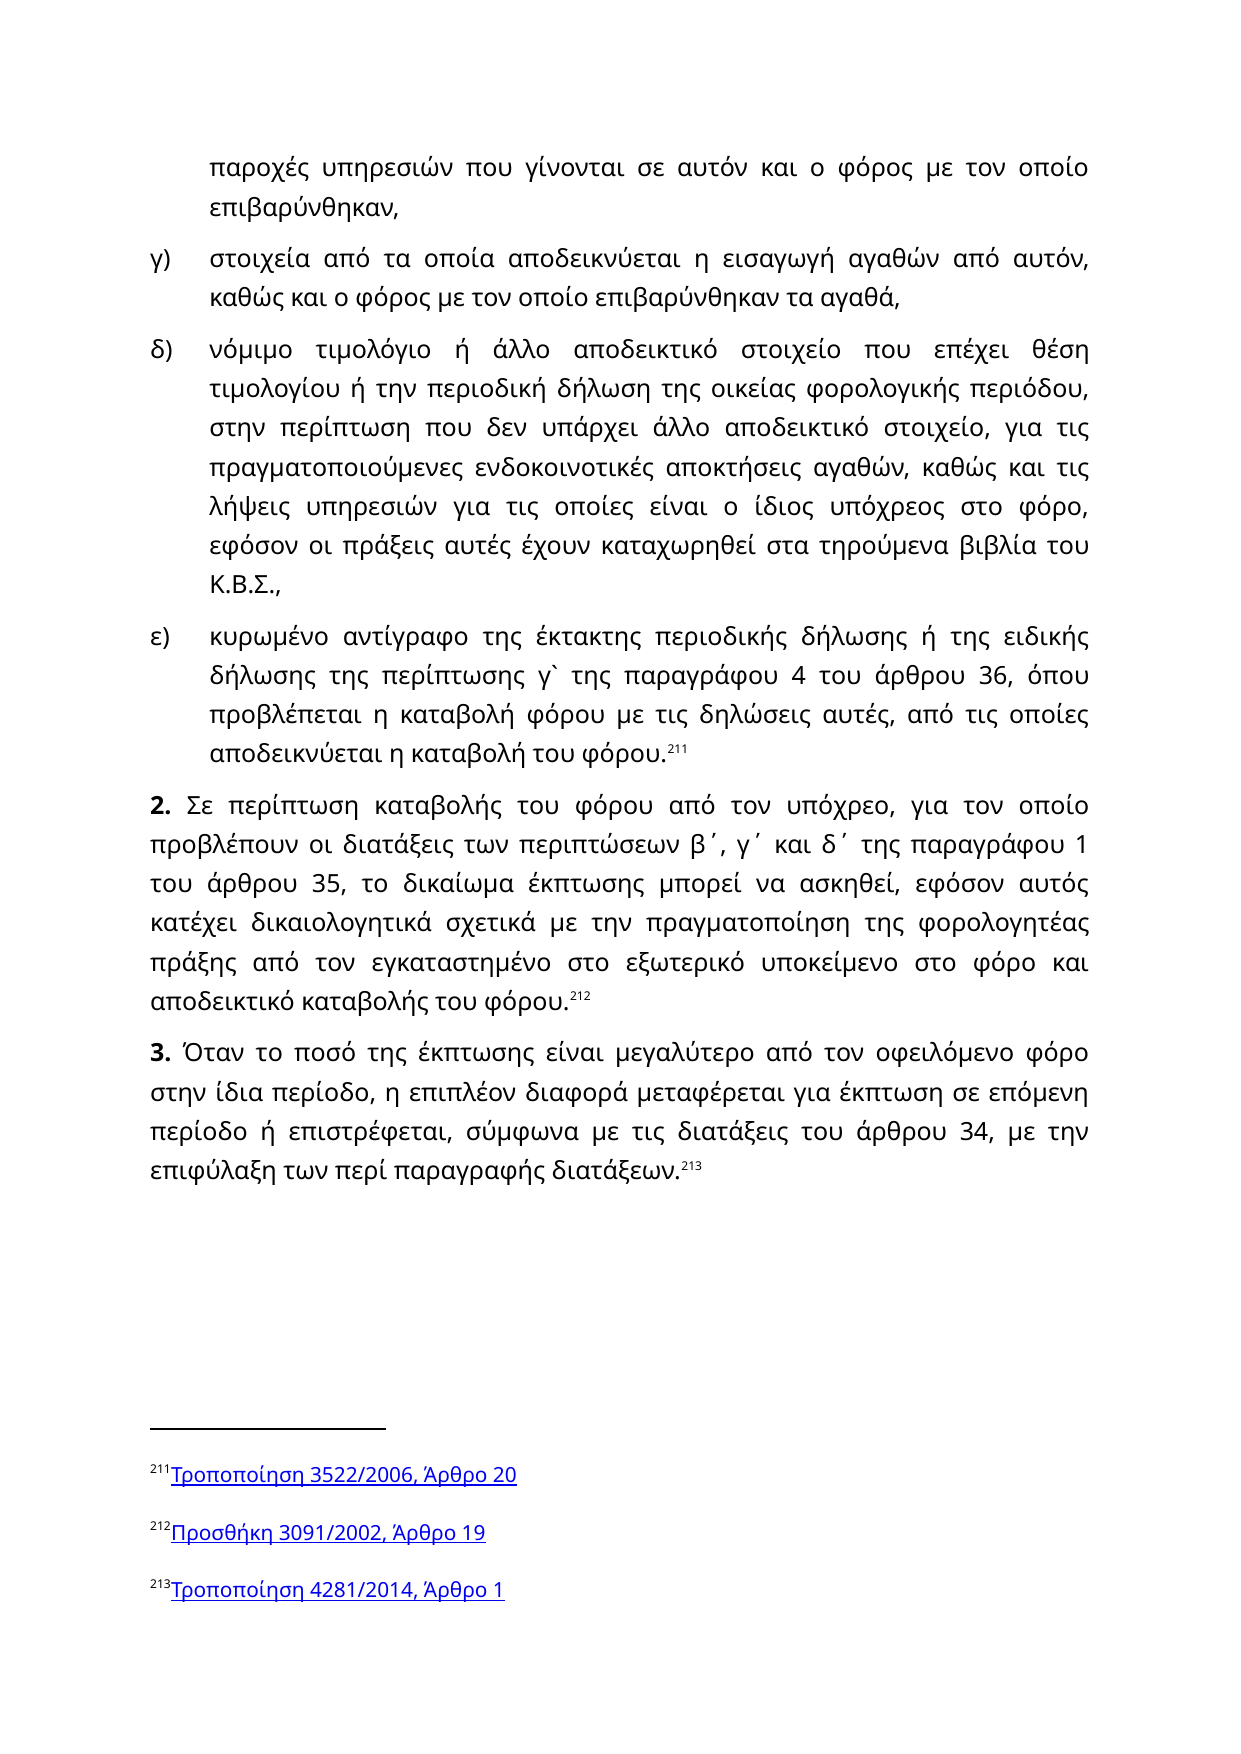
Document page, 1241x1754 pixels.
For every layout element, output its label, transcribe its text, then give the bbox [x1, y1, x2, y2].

list δ) νόμιμο τιμολόγιο ή άλλο αποδεικτικό στοιχείο που επέχει θέση τιμολογίου ή την περιοδική δήλωση της οικείας φορολογικής περιόδου, στην περίπτωση που δεν υπάρχει άλλο αποδεικτικό στοιχείο, για τις πραγματοποιούμενες ενδοκοινοτικές αποκτήσεις αγαθών, καθώς και τις λήψεις υπηρεσιών για τις οποίες είναι ο ίδιος υπόχρεος στο φόρο, εφόσον οι πράξεις αυτές έχουν καταχωρηθεί στα τηρούμενα βιβλία του Κ.Β.Σ., [150, 332, 1090, 601]
text Προσθήκη 3091/2002, Άρθρο 19 [150, 1518, 1090, 1546]
text 3. Όταν το ποσό της έκπτωσης είναι μεγαλύτερο από τον οφειλόμενο φόρο στην ίδια περίοδο, η επιπλέον διαφορά μεταφέρεται για έκπτωση σε επόμενη περίοδο ή επιστρέφεται, σύμφωνα με τις διατάξεις του άρθρου 34, με την επιφύλαξη των περί παραγραφής διατάξεων. [150, 1035, 1090, 1187]
text Τροποποίηση 4281/2014, Άρθρο 1 [150, 1576, 1090, 1604]
text 2. Σε περίπτωση καταβολής του φόρου από τον υπόχρεο, για τον οποίο προβλέπουν οι διατάξεις των περιπτώσεων β΄, γ΄ και δ΄ της παραγράφου 1 του άρθρου 35, το δικαίωμα έκπτωσης μπορεί να ασκηθεί, εφόσον αυτός κατέχει δικαιολογητικά σχετικά με την πραγματοποίηση της φορολογητέας πράξης από τον εγκαταστημένο στο εξωτερικό υποκείμενο στο φόρο και αποδεικτικό καταβολής του φόρου. [150, 787, 1090, 1017]
list παροχές υπηρεσιών που γίνονται σε αυτόν και ο φόρος με τον οποίο επιβαρύνθηκαν, [150, 150, 1090, 223]
list γ) στοιχεία από τα οποία αποδεικνύεται η εισαγωγή αγαθών από αυτόν, καθώς και ο φόρος με τον οποίο επιβαρύνθηκαν τα αγαθά, [150, 241, 1090, 314]
list ε) κυρωμένο αντίγραφο της έκτακτης περιοδικής δήλωσης ή της ειδικής δήλωσης της περίπτωσης γ` της παραγράφου 4 του άρθρου 36, όπου προβλέπεται η καταβολή φόρου με τις δηλώσεις αυτές, από τις οποίες αποδεικνύεται η καταβολή του φόρου. [150, 618, 1090, 770]
text Τροποποίηση 3522/2006, Άρθρο 20 [150, 1460, 1090, 1489]
